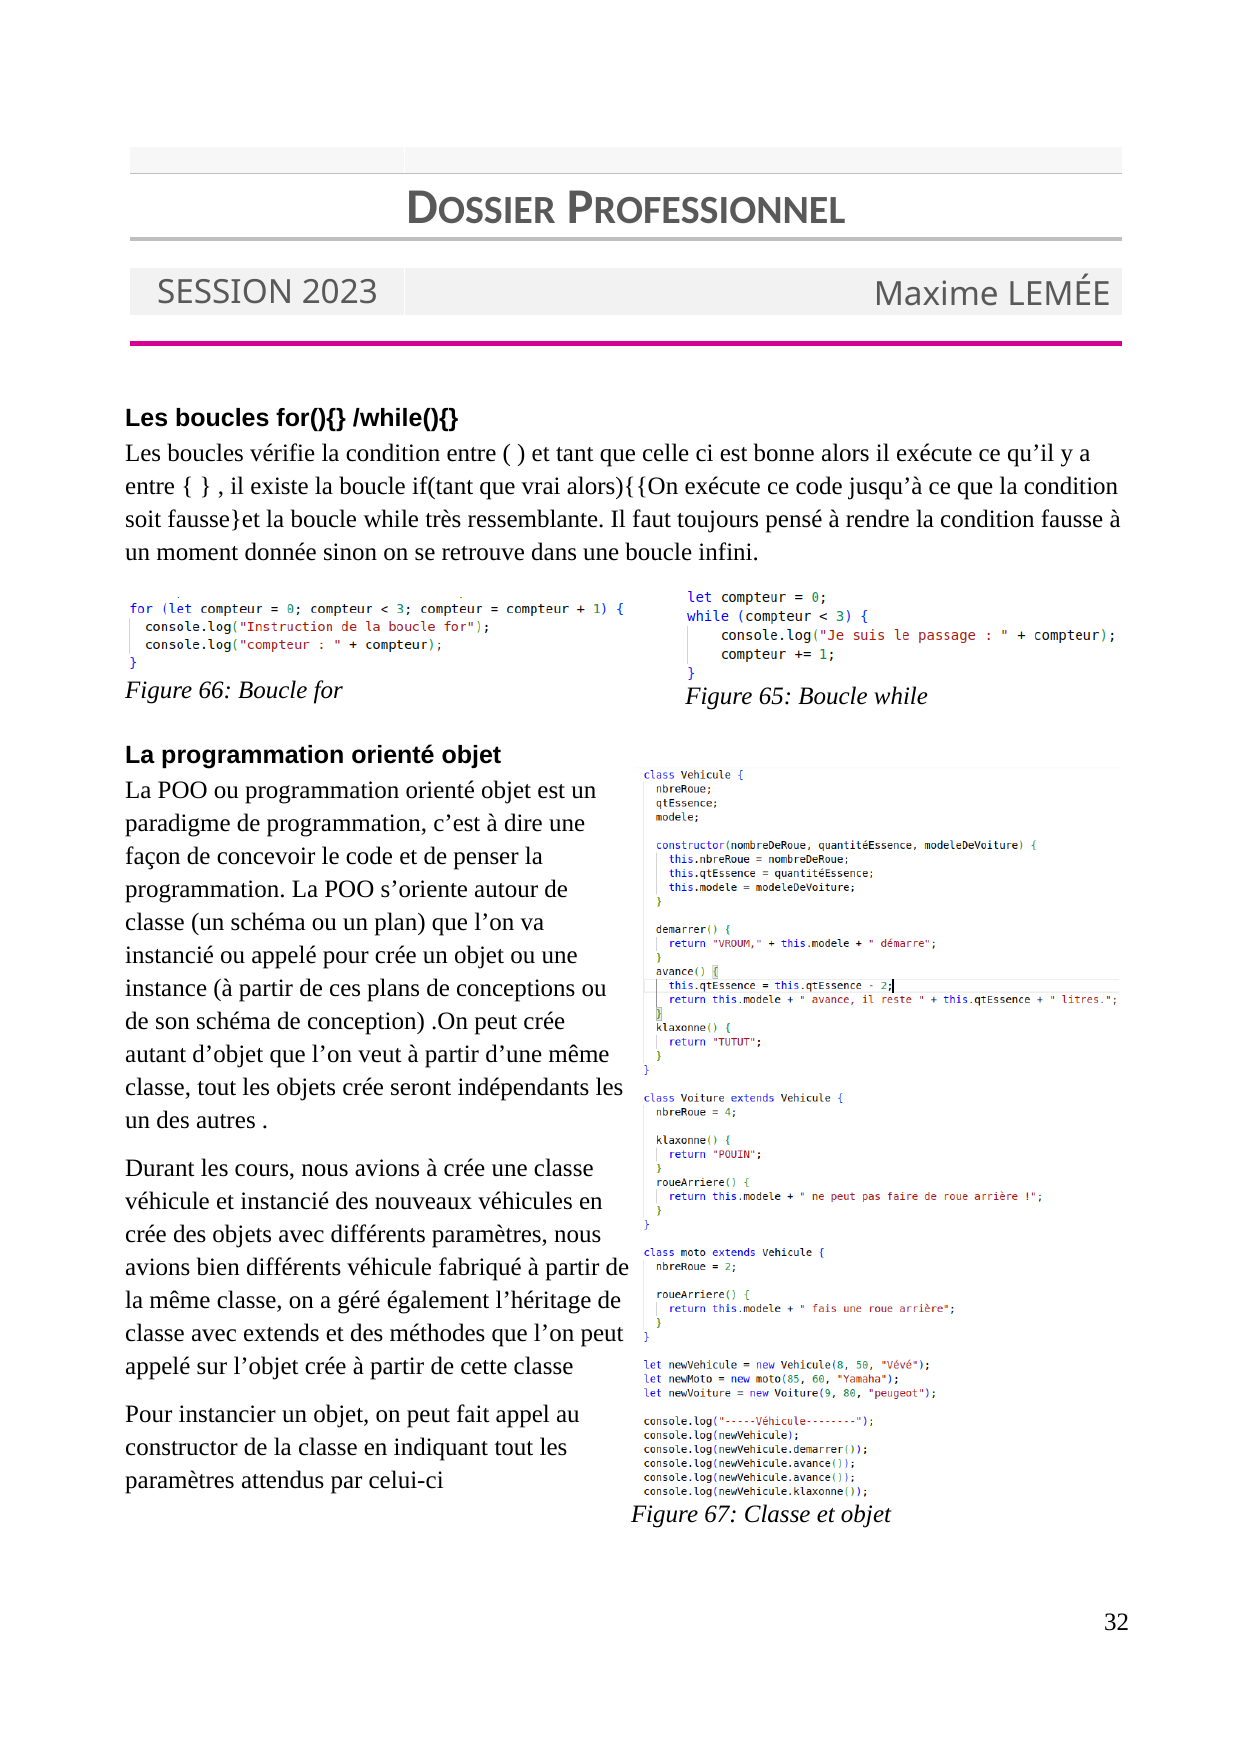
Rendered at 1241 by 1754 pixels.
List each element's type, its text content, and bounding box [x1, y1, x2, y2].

text Pour instancier un objet, on peut fait appel au constructor de la classe en indiquant tout les paramètres attendus par celui-ci [125, 1399, 631, 1494]
text Figure 65: Boucle while [685, 682, 1123, 710]
picture [635, 767, 1120, 1499]
picture [125, 597, 629, 675]
subtitle Les boucles for(){} /while(){} [125, 374, 1123, 432]
text Durant les cours, nous avions à crée une classe véhicule et instancié des nouveaux véhicules en crée des objets avec différents paramètres, nous avions bien différents véhicule fabriqué à partir de la même classe, on a géré également l’héritage de classe avec extends et des méthodes que l’on peut appelé sur l’objet crée à partir de cette classe [125, 1153, 631, 1380]
text La POO ou programmation orienté objet est un paradigme de programmation, c’est à dire une façon de concevoir le code et de penser la programmation. La POO s’oriente autour de classe (un schéma ou un plan) que l’on va instancié ou appelé pour crée un objet ou une instance (à partir de ces plans de conceptions ou de son schéma de conception) .On peut crée autant d’objet que l’on veut à partir d’une même classe, tout les objets crée seront indépendants les un des autres . [125, 775, 631, 1134]
text Figure 66: Boucle for [125, 675, 628, 703]
picture [685, 590, 1123, 682]
subtitle La programmation orienté objet [125, 740, 1123, 769]
text Les boucles vérifie la condition entre ( ) et tant que celle ci est bonne alors il exécute ce qu’il y a entre { } , il existe la boucle if(tant que vrai alors){{On exécute ce code jusqu’à ce que la condition soit fausse}et la boucle while très ressemblante. Il faut toujours pensé à rendre la condition fausse à un moment donnée sinon on se retrouve dans une boucle infini. [125, 438, 1123, 566]
subtitle [631, 1527, 1120, 1546]
text Figure 67: Classe et objet [631, 1499, 1120, 1527]
